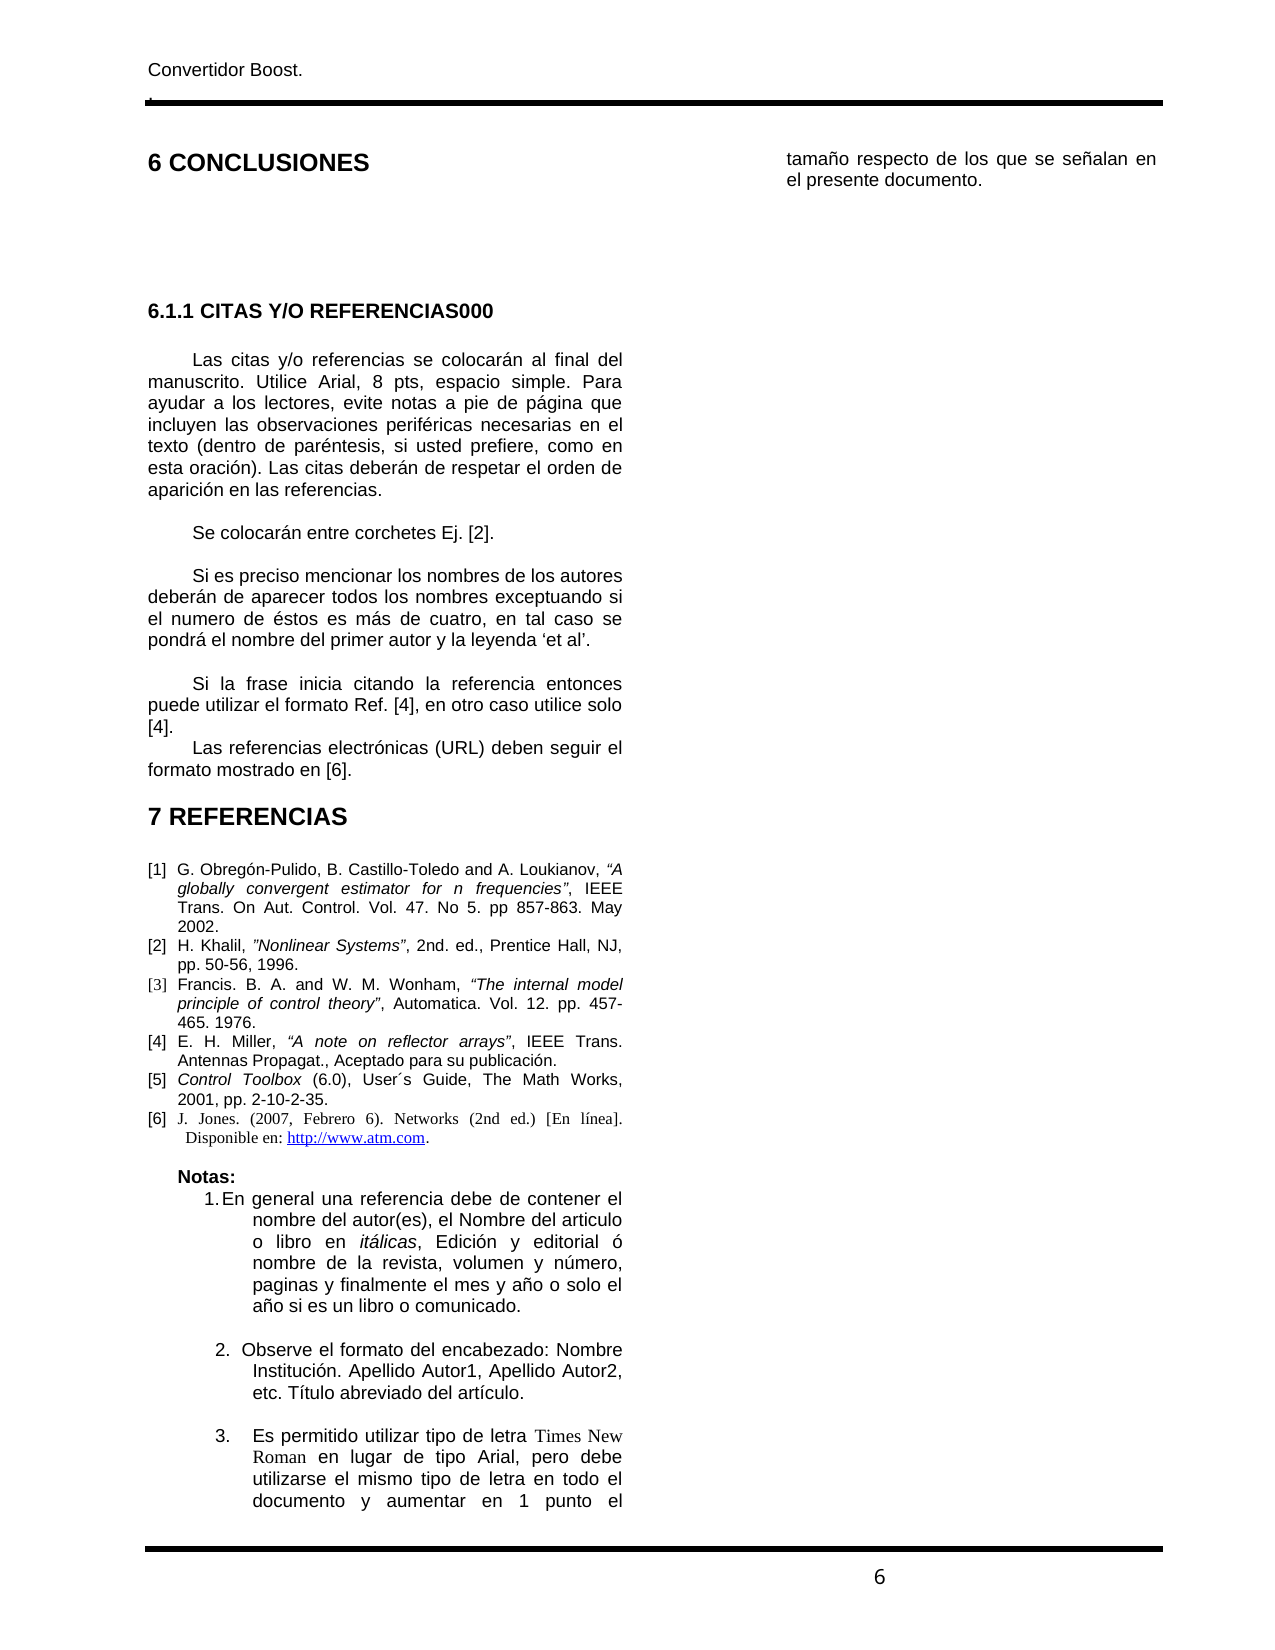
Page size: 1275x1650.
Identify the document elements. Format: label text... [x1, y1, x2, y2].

text Si es preciso mencionar los nombres de los autores deberán de aparecer todos los nombres exceptuando si el numero de éstos es más de cuatro, en tal caso se pondrá el nombre del primer autor y la leyenda ‘et al’. [148, 564, 623, 651]
text Si la frase inicia citando la referencia entonces puede utilizar el formato Ref. [4], en otro caso utilice solo [4]. [148, 672, 623, 737]
list tamaño respecto de los que se señalan en el presente documento. [749, 148, 1157, 191]
text [1] G. Obregón-Pulido, B. Castillo-Toledo and A. Loukianov, “A globally convergent estimator for n frequencies”, IEEE Trans. On Aut. Control. Vol. 47. No 5. pp 857-863. May 2002. [148, 859, 623, 936]
list Es permitido utilizar tipo de letra Times New Roman en lugar de tipo Arial, pero debe utilizarse el mismo tipo de letra en todo el documento y aumentar en 1 punto el [215, 1425, 623, 1511]
text [4] E. H. Miller, “A note on reflector arrays”, IEEE Trans. Antennas Propagat., Aceptado para su publicación. [148, 1032, 623, 1070]
text [2] H. Khalil, ”Nonlinear Systems”, 2nd. ed., Prentice Hall, NJ, pp. 50-56, 1996. [148, 936, 623, 974]
text Las citas y/o referencias se colocarán al final del manuscrito. Utilice Arial, 8 pts, espacio simple. Para ayudar a los lectores, evite notas a pie de página que incluyen las observaciones periféricas necesarias en el texto (dentro de paréntesis, si usted prefiere, como en esta oración). Las citas deberán de respetar el orden de aparición en las referencias. [148, 349, 623, 500]
text [3] Francis. B. A. and W. M. Wonham, “The internal model principle of control theory”, Automatica. Vol. 12. pp. 457-465. 1976. [148, 974, 623, 1032]
subtitle CONCLUSIONES [148, 148, 623, 176]
text [5] Control Toolbox (6.0), User´s Guide, The Math Works, 2001, pp. 2-10-2-35. [148, 1070, 623, 1108]
text Notas: [148, 1166, 623, 1187]
list Observe el formato del encabezado: Nombre Institución. Apellido Autor1, Apellido Autor2, etc. Título abreviado del artículo. [215, 1338, 623, 1403]
subtitle REFERENCIAS [148, 802, 623, 831]
list En general una referencia debe de contener el nombre del autor(es), el Nombre del articulo o libro en itálicas, Edición y editorial ó nombre de la revista, volumen y número, paginas y finalmente el mes y año o solo el año si es un libro o comunicado. [204, 1187, 623, 1317]
text [6] J. Jones. (2007, Febrero 6). Networks (2nd ed.) [En línea]. Disponible en: http://www.atm.com. [148, 1108, 623, 1147]
subtitle CITAS Y/O REFERENCIAS000 [148, 299, 623, 323]
text Se colocarán entre corchetes Ej. [2]. [148, 521, 623, 543]
text Las referencias electrónicas (URL) deben seguir el formato mostrado en [6]. [148, 737, 623, 780]
